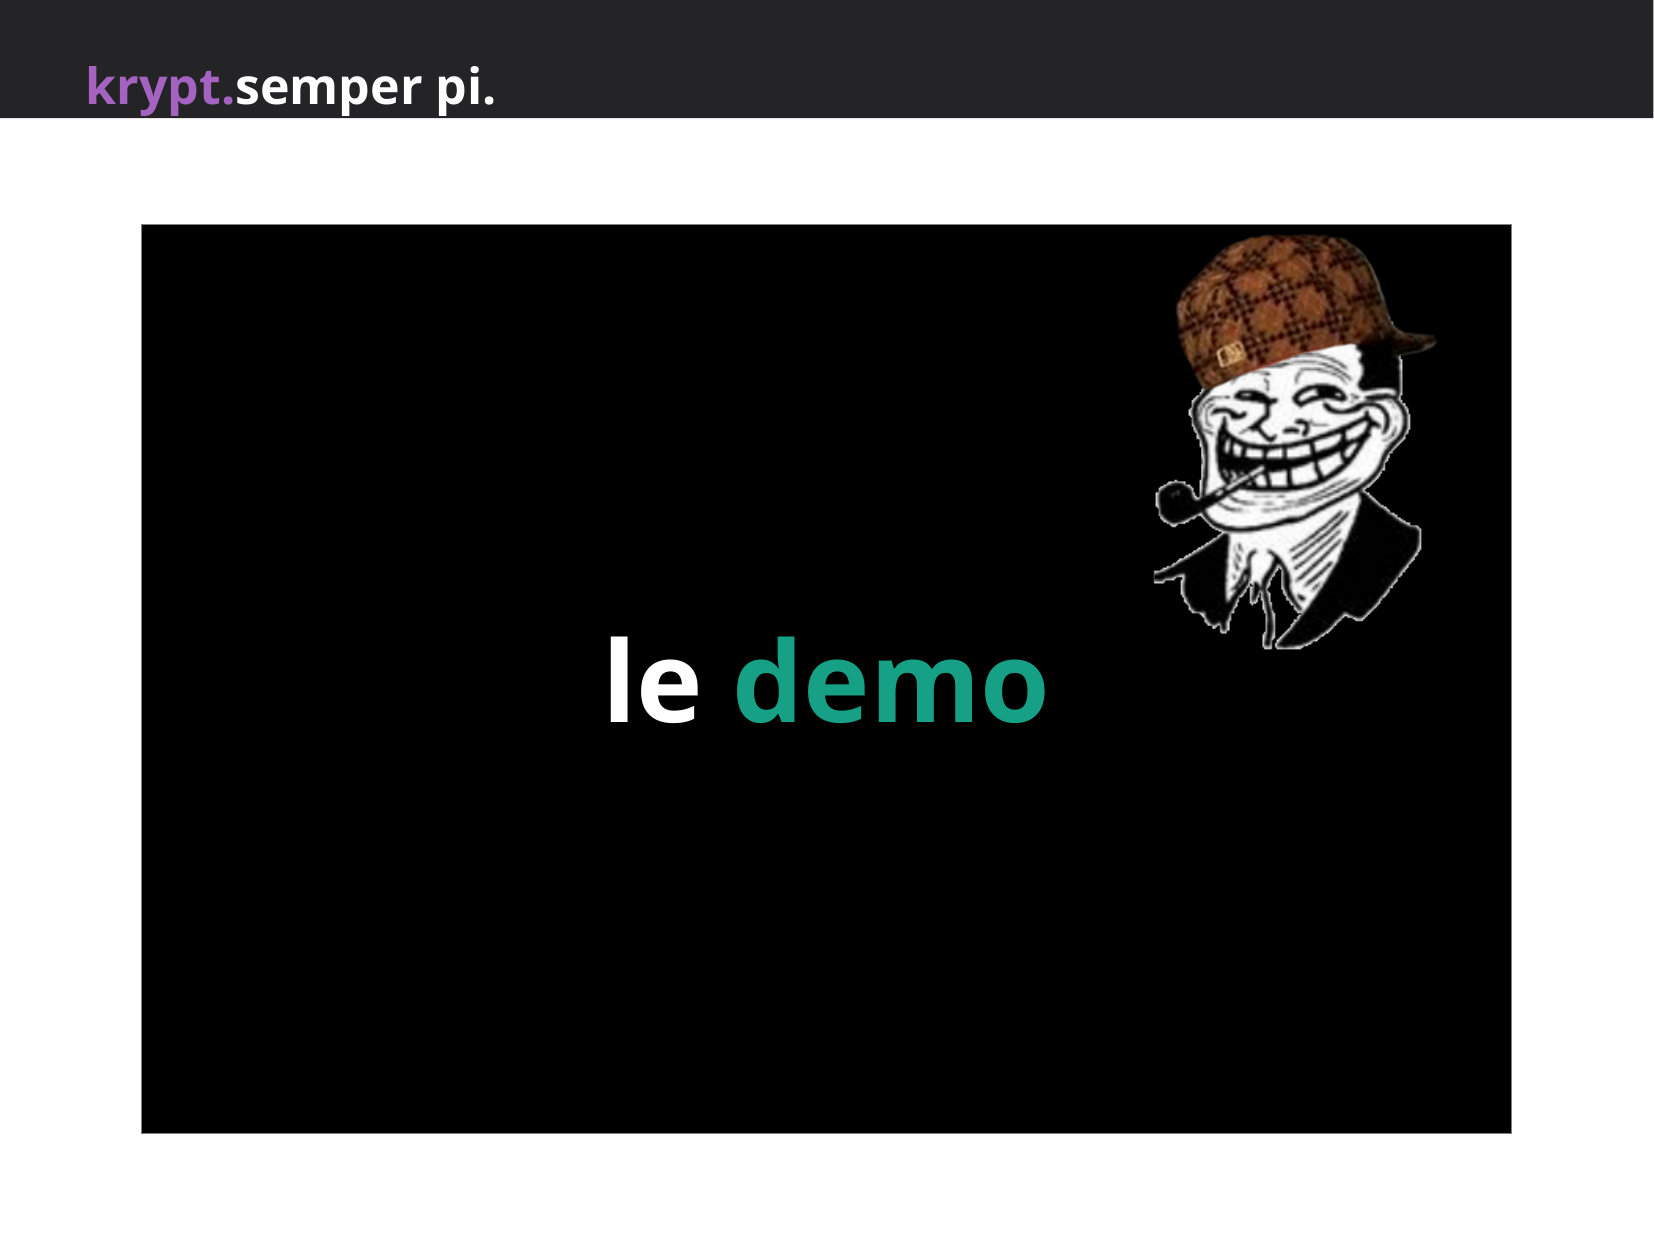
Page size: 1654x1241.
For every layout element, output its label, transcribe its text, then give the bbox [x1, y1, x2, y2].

text_box [0, 0, 1654, 119]
text_box le demo [141, 224, 1512, 1134]
text_box krypt.semper pi. [70, 43, 544, 119]
picture [1145, 163, 1453, 662]
